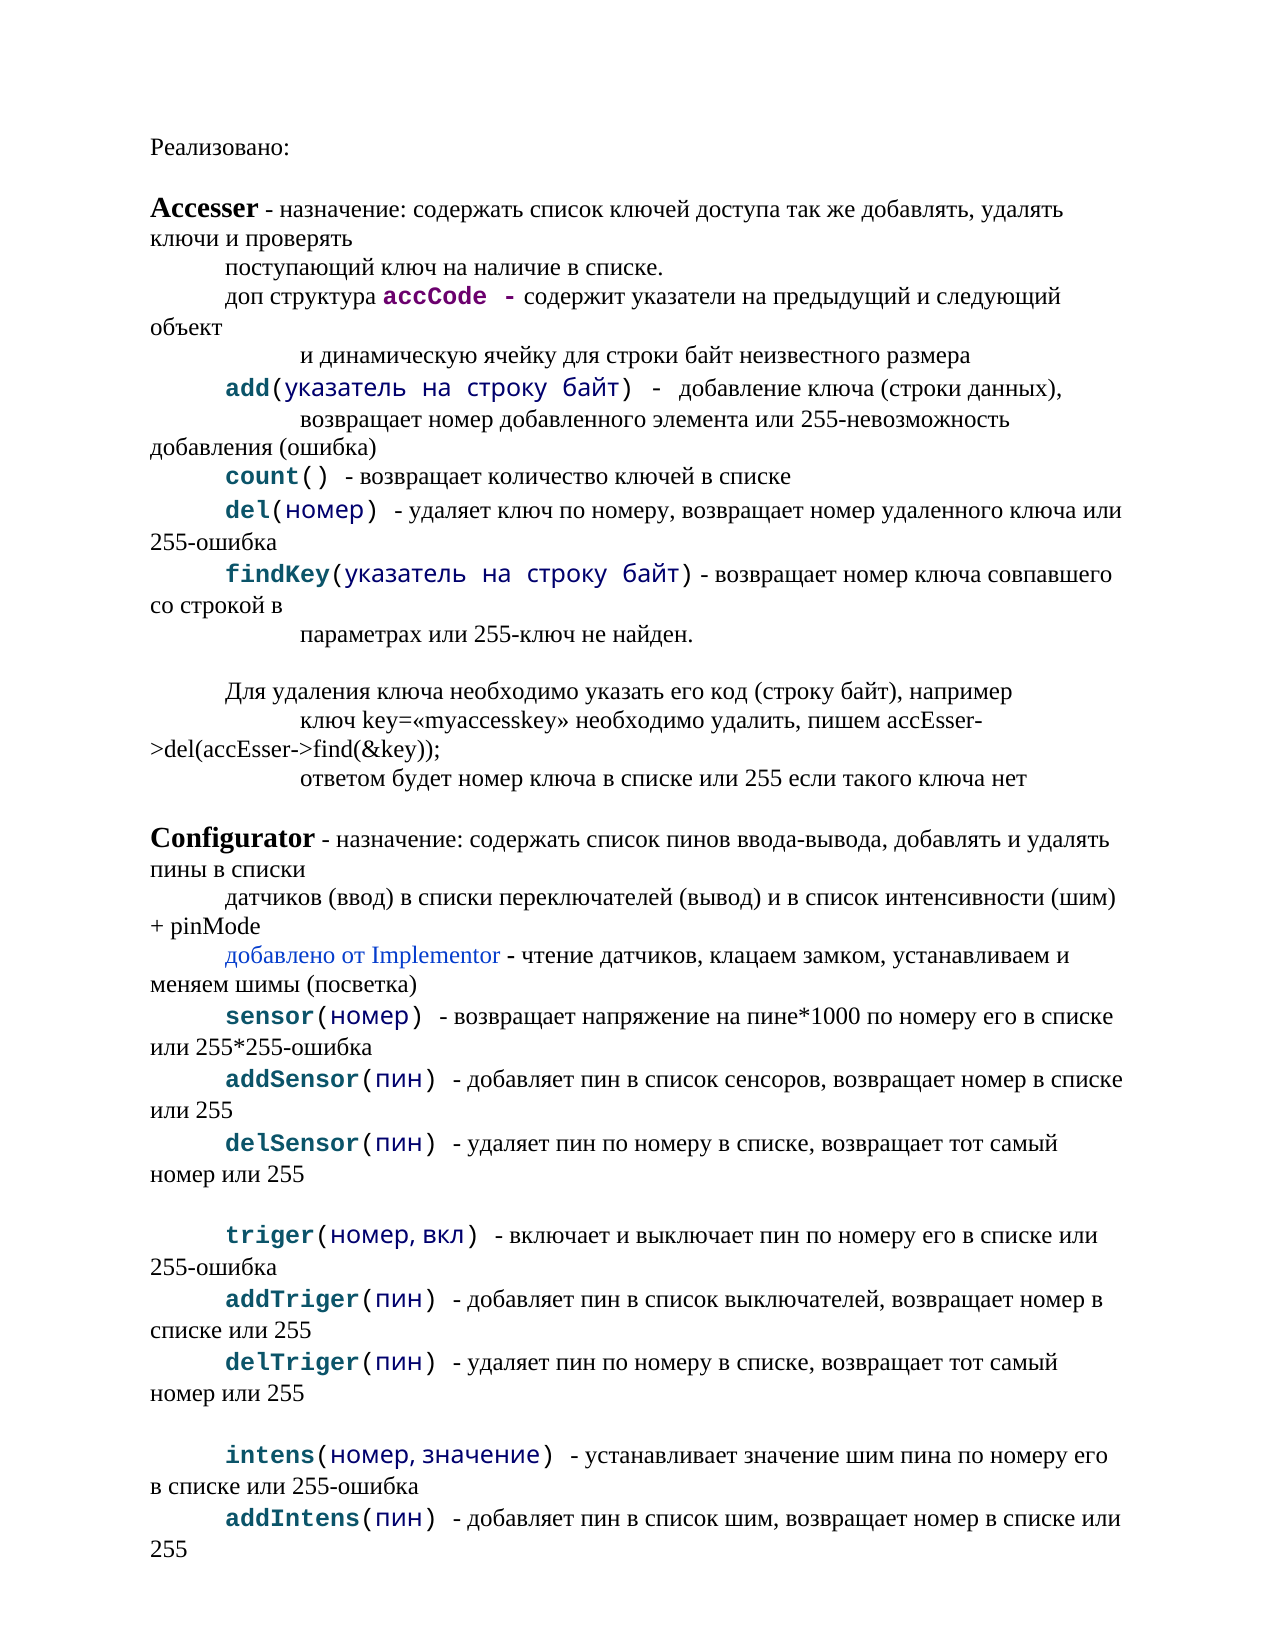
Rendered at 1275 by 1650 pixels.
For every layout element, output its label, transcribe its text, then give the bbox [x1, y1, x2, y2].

text Для удаления ключа необходимо указать его код (строку байт), например [150, 676, 1125, 705]
text sensor(номер) - возвращает напряжение на пине*1000 по номеру его в списке или 255*255-ошибка [150, 997, 1125, 1061]
text ответом будет номер ключа в списке или 255 если такого ключа нет [150, 763, 1125, 791]
text Реализовано: [150, 132, 1125, 161]
text возвращает номер добавленного элемента или 255-невозможность добавления (ошибка) [150, 404, 1125, 461]
text параметрах или 255-ключ не найден. [150, 619, 1125, 648]
text intens(номер, значение) - устанавливает значение шим пина по номеру его в списке или 255-ошибка [150, 1436, 1125, 1500]
text findKey(указатель на строку байт) - возвращает номер ключа совпавшего со строкой в [150, 555, 1125, 619]
text delTriger(пин) - удаляет пин по номеру в списке, возвращает тот самый номер или 255 [150, 1344, 1125, 1407]
text delSensor(пин) - удаляет пин по номеру в списке, возвращает тот самый номер или 255 [150, 1124, 1125, 1188]
text и динамическую ячейку для строки байт неизвестного размера [150, 341, 1125, 369]
text добавлено от Implementor - чтение датчиков, клацаем замком, устанавливаем и меняем шимы (посветка) [150, 940, 1125, 997]
text del(номер) - удаляет ключ по номеру, возвращает номер удаленного ключа или 255-ошибка [150, 492, 1125, 555]
text addIntens(пин) - добавляет пин в список шим, возвращает номер в списке или 255 [150, 1500, 1125, 1563]
text addTriger(пин) - добавляет пин в список выключателей, возвращает номер в списке или 255 [150, 1280, 1125, 1344]
text triger(номер, вкл) - включает и выключает пин по номеру его в списке или 255-ошибка [150, 1217, 1125, 1280]
text Accesser - назначение: содержать список ключей доступа так же добавлять, удалять ключи и проверять [150, 190, 1125, 252]
text Configurator - назначение: содержать список пинов ввода-вывода, добавлять и удалять пины в списки [150, 820, 1125, 882]
text add(указатель на строку байт) - добавление ключа (строки данных), [150, 369, 1125, 404]
text count() - возвращает количество ключей в списке [150, 461, 1125, 492]
text addSensor(пин) - добавляет пин в список сенсоров, возвращает номер в списке или 255 [150, 1061, 1125, 1124]
text поступающий ключ на наличие в списке. [150, 252, 1125, 281]
text доп структура accCode - содержит указатели на предыдущий и следующий объект [150, 281, 1125, 341]
text датчиков (ввод) в списки переключателей (вывод) и в список интенсивности (шим) + pinMode [150, 882, 1125, 940]
text ключ key=«myaccesskey» необходимо удалить, пишем accEsser->del(accEsser->find(&key)); [150, 705, 1125, 763]
